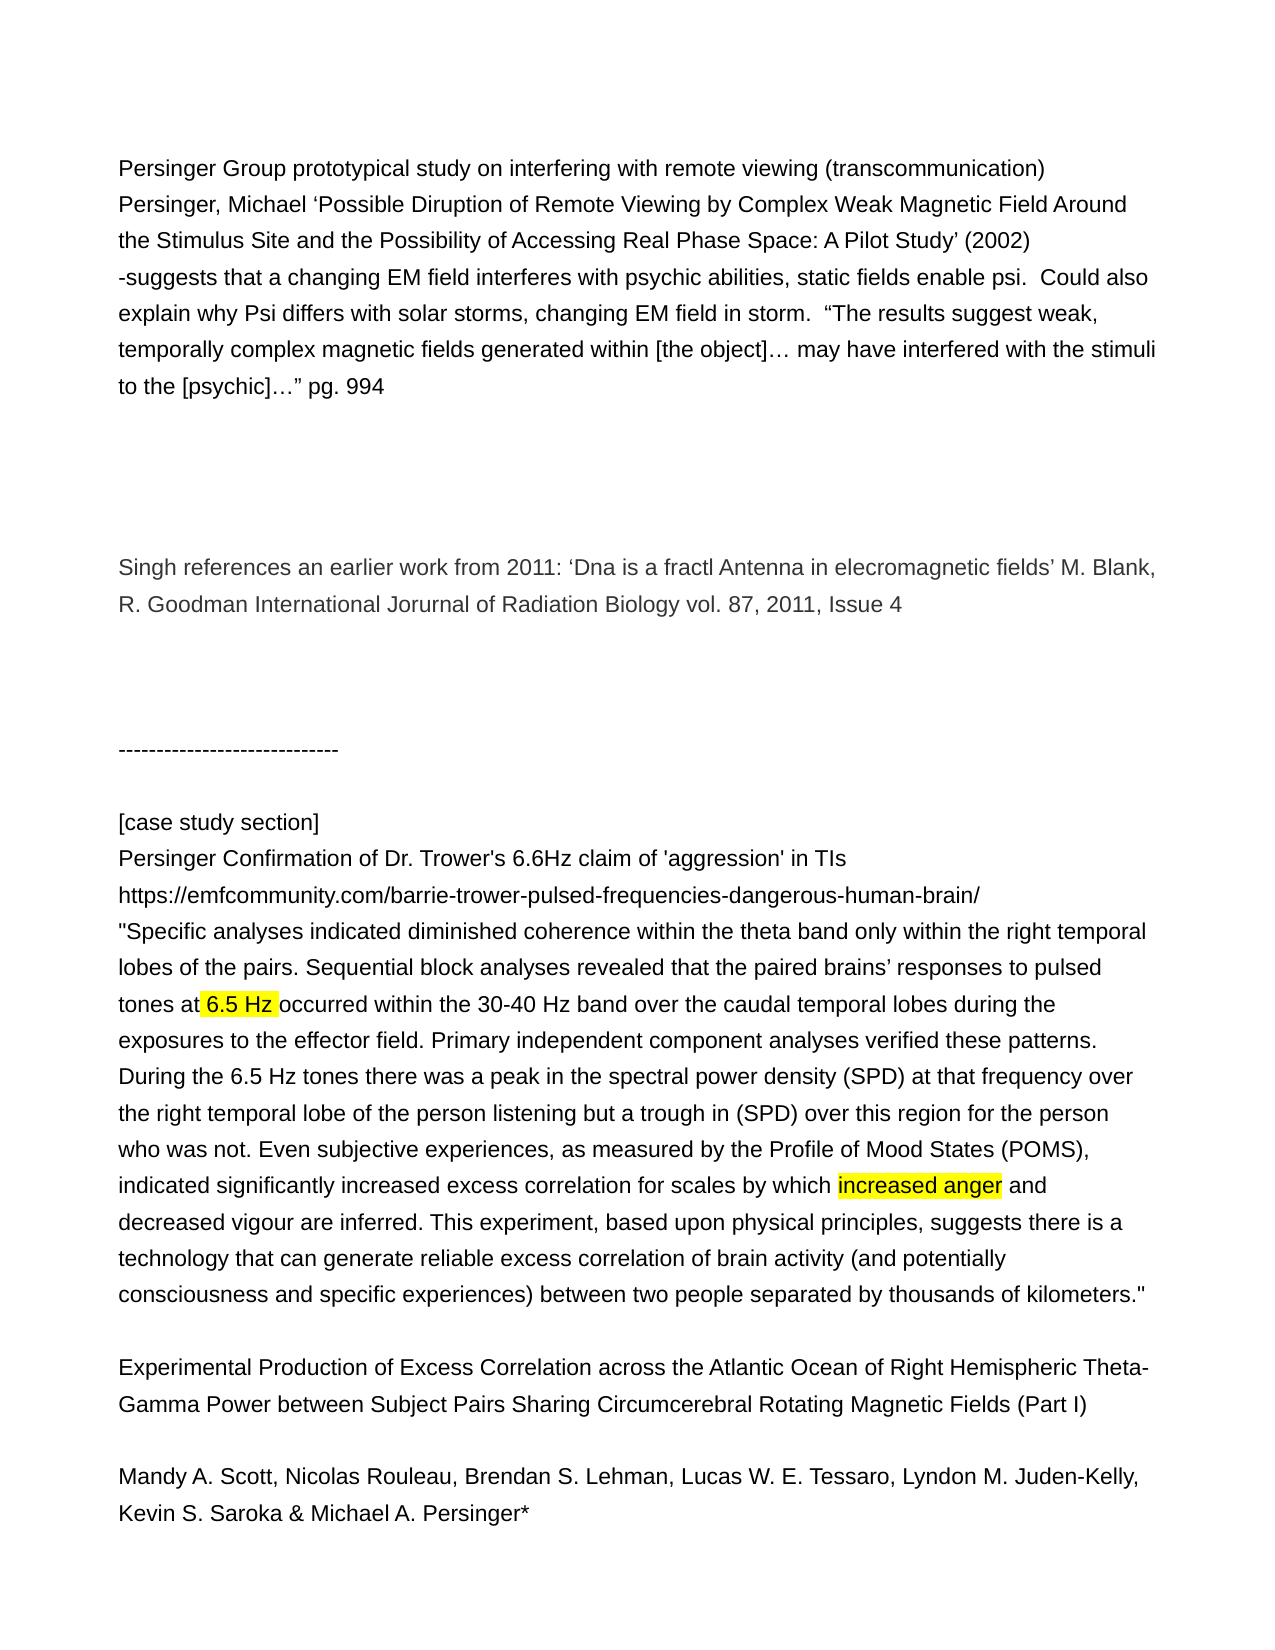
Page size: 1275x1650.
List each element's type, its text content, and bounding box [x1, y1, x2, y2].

text Persinger, Michael ‘Possible Diruption of Remote Viewing by Complex Weak Magnetic Field Around the Stimulus Site and the Possibility of Accessing Real Phase Space: A Pilot Study’ (2002) [118, 191, 1157, 253]
text Experimental Production of Excess Correlation across the Atlantic Ocean of Right Hemispheric Theta-Gamma Power between Subject Pairs Sharing Circumcerebral Rotating Magnetic Fields (Part I) [118, 1354, 1157, 1417]
text [case study section] [118, 809, 1157, 835]
text -suggests that a changing EM field interferes with psychic abilities, static fields enable psi. Could also explain why Psi differs with solar storms, changing EM field in storm. “The results suggest weak, temporally complex magnetic fields generated within [the object]… may have interfered with the stimuli to the [psychic]…” pg. 994 [118, 263, 1157, 399]
text Singh references an earlier work from 2011: ‘Dna is a fractl Antenna in elecromagnetic fields’ M. Blank, R. Goodman International Jorurnal of Radiation Biology vol. 87, 2011, Issue 4 [118, 554, 1157, 617]
text Mandy A. Scott, Nicolas Rouleau, Brendan S. Lehman, Lucas W. E. Tessaro, Lyndon M. Juden-Kelly, Kevin S. Saroka & Michael A. Persinger* [118, 1463, 1157, 1526]
text "Specific analyses indicated diminished coherence within the theta band only within the right temporal lobes of the pairs. Sequential block analyses revealed that the paired brains’ responses to pulsed tones at 6.5 Hz occurred within the 30-40 Hz band over the caudal temporal lobes during the exposures to the effector field. Primary independent component analyses verified these patterns. During the 6.5 Hz tones there was a peak in the spectral power density (SPD) at that frequency over the right temporal lobe of the person listening but a trough in (SPD) over this region for the person who was not. Even subjective experiences, as measured by the Profile of Mood States (POMS), indicated significantly increased excess correlation for scales by which increased anger and decreased vigour are inferred. This experiment, based upon physical principles, suggests there is a technology that can generate reliable excess correlation of brain activity (and potentially consciousness and specific experiences) between two people separated by thousands of kilometers." [118, 918, 1157, 1308]
text ----------------------------- [118, 736, 1157, 762]
text Persinger Group prototypical study on interfering with remote viewing (transcommunication) [118, 154, 1157, 181]
text Persinger Confirmation of Dr. Trower's 6.6Hz claim of 'aggression' in TIs [118, 845, 1157, 872]
text https://emfcommunity.com/barrie-trower-pulsed-frequencies-dangerous-human-brain/ [118, 882, 1157, 908]
